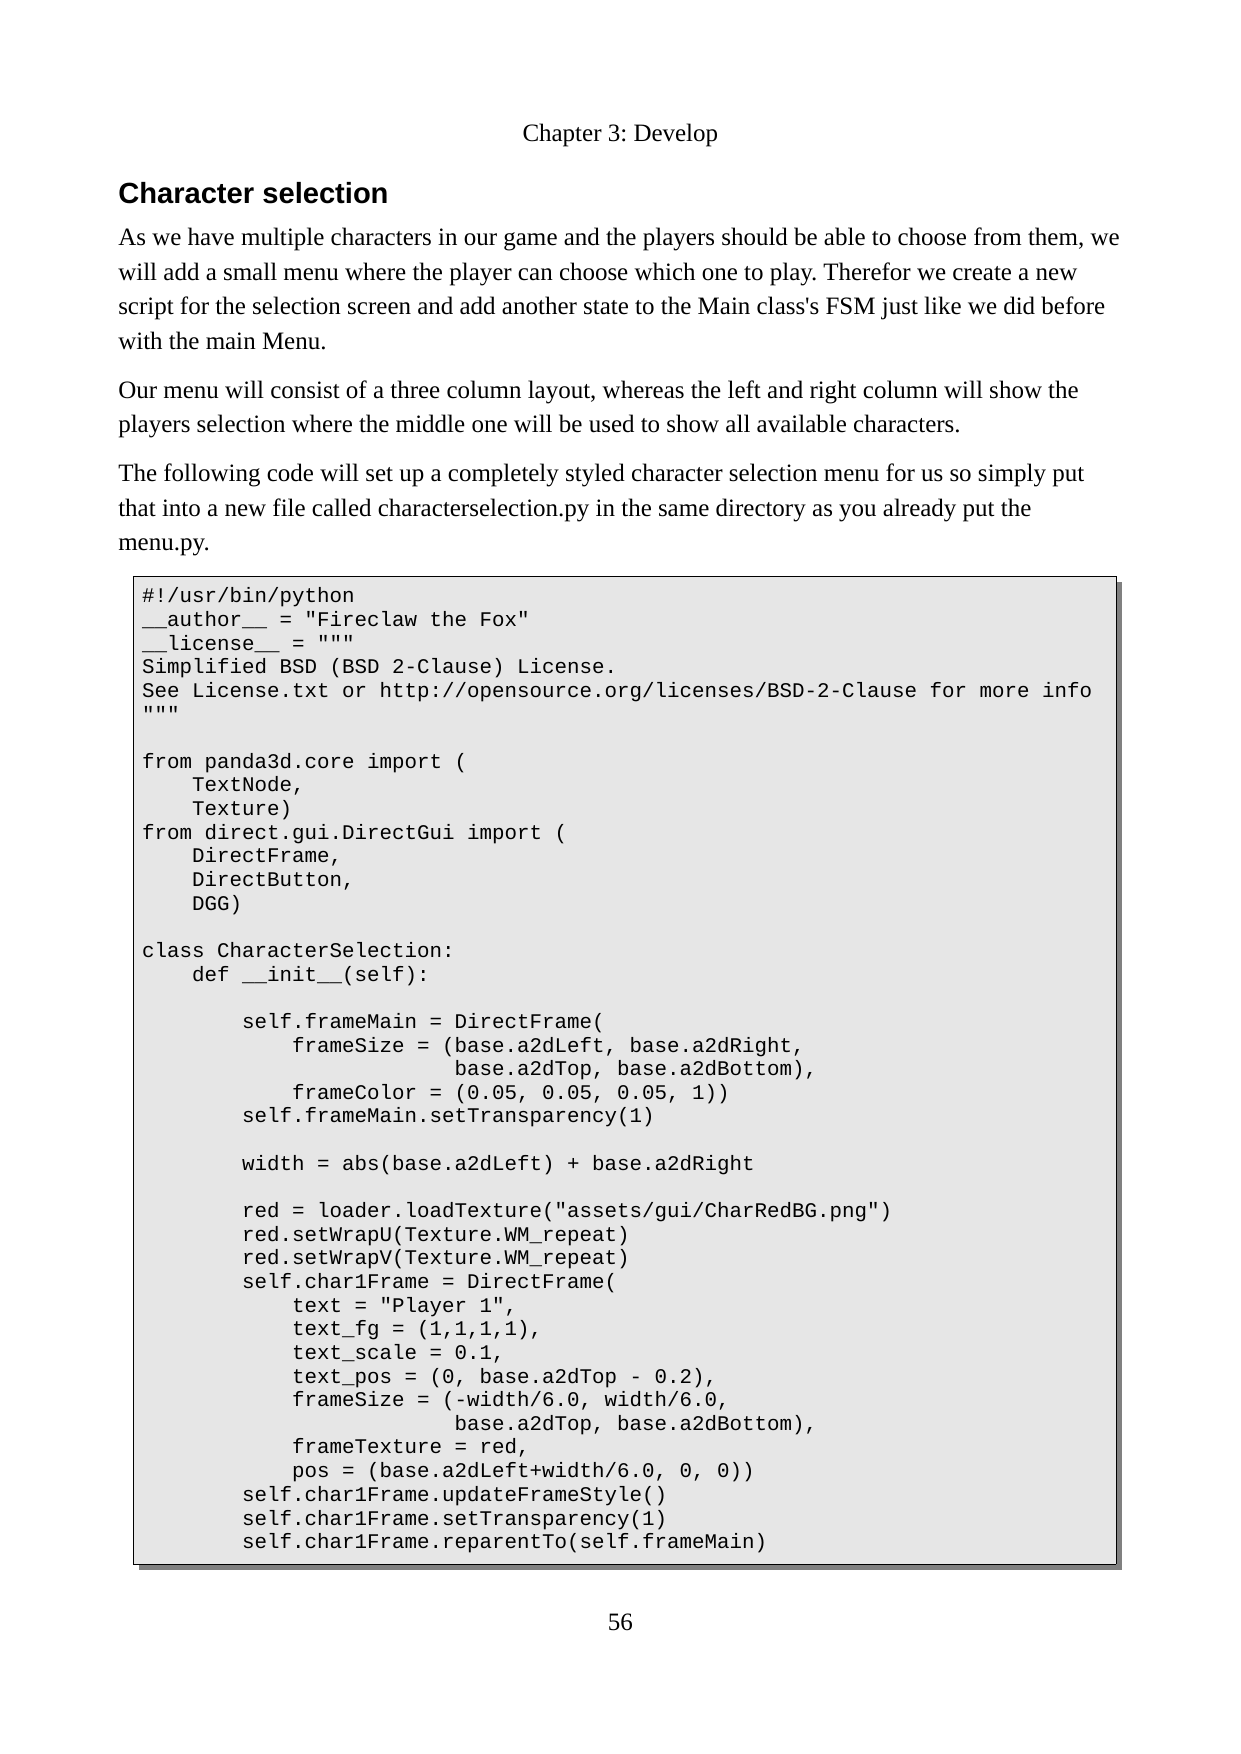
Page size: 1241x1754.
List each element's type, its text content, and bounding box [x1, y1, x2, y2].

text self.char1Frame.setTransparency(1) [134, 1498, 1116, 1522]
text class CharacterSelection: [134, 931, 1116, 955]
text self.frameMain.setTransparency(1) [134, 1097, 1116, 1120]
text self.char1Frame.updateFrameStyle() [134, 1475, 1116, 1498]
text DirectButton, [134, 860, 1116, 884]
text base.a2dTop, base.a2dBottom), [134, 1404, 1116, 1428]
text pos = (base.a2dLeft+width/6.0, 0, 0)) [134, 1451, 1116, 1475]
text red.setWrapV(Texture.WM_repeat) [134, 1238, 1116, 1262]
text frameColor = (0.05, 0.05, 0.05, 1)) [134, 1073, 1116, 1097]
text from panda3d.core import ( [134, 742, 1116, 766]
text __license__ = """ [134, 624, 1116, 647]
text width = abs(base.a2dLeft) + base.a2dRight [134, 1144, 1116, 1167]
text self.char1Frame.reparentTo(self.frameMain) [134, 1522, 1116, 1564]
text text_pos = (0, base.a2dTop - 0.2), [134, 1357, 1116, 1380]
text TextNode, [134, 766, 1116, 789]
text """ [134, 694, 1116, 718]
text base.a2dTop, base.a2dBottom), [134, 1049, 1116, 1073]
text Simplified BSD (BSD 2-Clause) License. [134, 647, 1116, 671]
text Our menu will consist of a three column layout, whereas the left and right column will show the players selection where the middle one will be used to show all available characters. [118, 375, 1122, 438]
text text_fg = (1,1,1,1), [134, 1309, 1116, 1333]
text self.frameMain = DirectFrame( [134, 1002, 1116, 1026]
text self.char1Frame = DirectFrame( [134, 1262, 1116, 1286]
text The following code will set up a completely styled character selection menu for us so simply put that into a new file called characterselection.py in the same directory as you already put the menu.py. [118, 458, 1122, 556]
text text = "Player 1", [134, 1286, 1116, 1309]
text __author__ = "Fireclaw the Fox" [134, 600, 1116, 624]
text frameSize = (-width/6.0, width/6.0, [134, 1380, 1116, 1404]
text #!/usr/bin/python [134, 577, 1116, 600]
text See License.txt or http://opensource.org/licenses/BSD-2-Clause for more info [134, 671, 1116, 694]
text red = loader.loadTexture("assets/gui/CharRedBG.png") [134, 1191, 1116, 1215]
text frameSize = (base.a2dLeft, base.a2dRight, [134, 1026, 1116, 1049]
text Texture) [134, 789, 1116, 813]
text def __init__(self): [134, 955, 1116, 978]
text text_scale = 0.1, [134, 1333, 1116, 1357]
text from direct.gui.DirectGui import ( [134, 813, 1116, 836]
text frameTexture = red, [134, 1428, 1116, 1451]
text As we have multiple characters in our game and the players should be able to choose from them, we will add a small menu where the player can choose which one to play. Therefor we create a new script for the selection screen and add another state to the Main class's FSM just like we did before with the main Menu. [118, 222, 1122, 354]
text DirectFrame, [134, 836, 1116, 860]
text red.setWrapU(Texture.WM_repeat) [134, 1215, 1116, 1238]
text DGG) [134, 884, 1116, 907]
subtitle Character selection [118, 176, 1122, 210]
